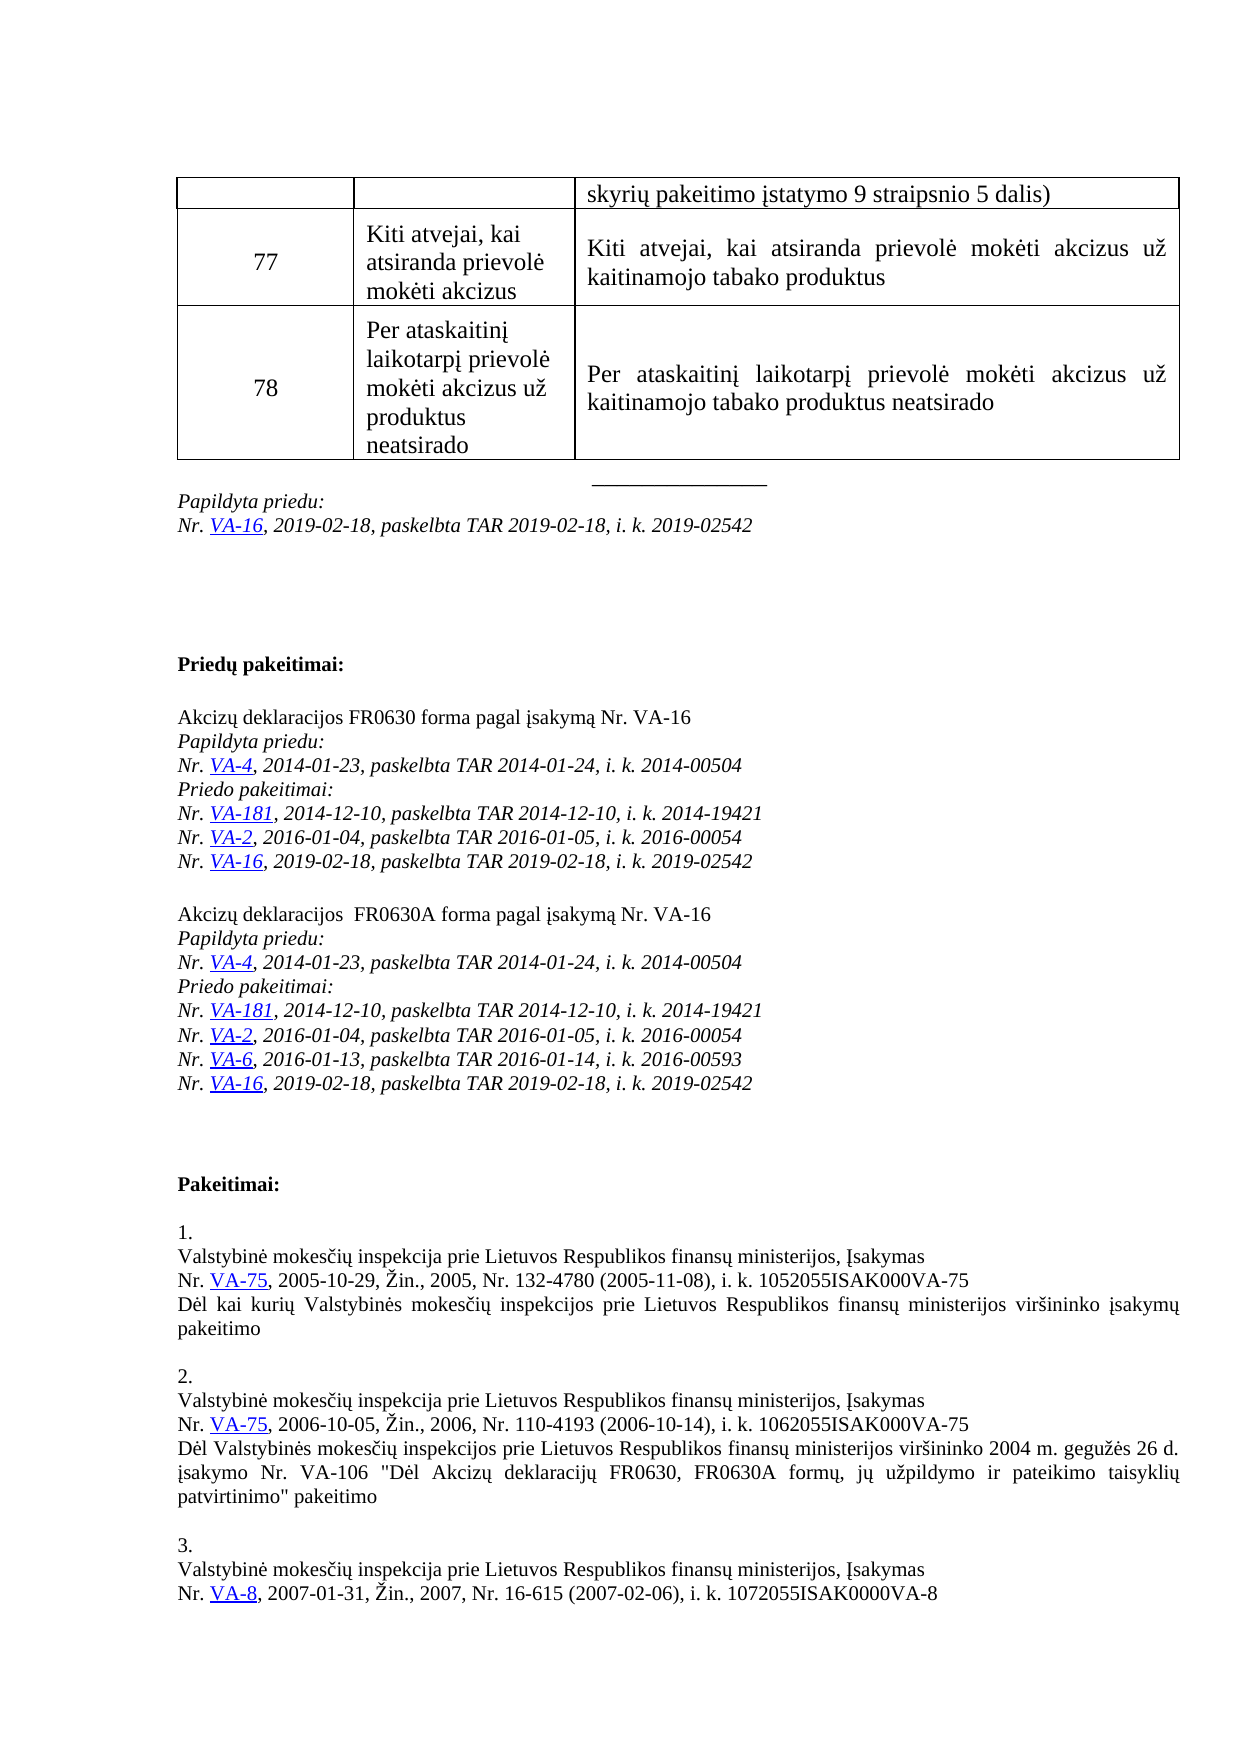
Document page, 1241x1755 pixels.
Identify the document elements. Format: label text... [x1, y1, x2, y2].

table_cell 78 [178, 306, 353, 459]
table_cell skyrių pakeitimo įstatymo 9 straipsnio 5 dalis) [576, 178, 1178, 208]
text Pakeitimai: [177, 1172, 1181, 1196]
text Valstybinė mokesčių inspekcija prie Lietuvos Respublikos finansų ministerijos, Įsakymas [177, 1557, 1181, 1581]
text Akcizų deklaracijos FR0630A forma pagal įsakymą Nr. VA-16 [177, 902, 1181, 926]
text Nr. VA-16, 2019-02-18, paskelbta TAR 2019-02-18, i. k. 2019-02542 [177, 1071, 1181, 1095]
text Nr. VA-6, 2016-01-13, paskelbta TAR 2016-01-14, i. k. 2016-00593 [177, 1047, 1181, 1071]
text Papildyta priedu: [177, 489, 1181, 513]
text Akcizų deklaracijos FR0630 forma pagal įsakymą Nr. VA-16 [177, 705, 1181, 729]
text Priedo pakeitimai: [177, 974, 1181, 998]
table_cell Per ataskaitinį laikotarpį prievolė mokėti akcizus už kaitinamojo tabako produktus neatsirado [576, 306, 1179, 459]
table_cell [355, 178, 574, 208]
text Dėl Valstybinės mokesčių inspekcijos prie Lietuvos Respublikos finansų ministerijos viršininko 2004 m. gegužės 26 d. įsakymo Nr. VA-106 "Dėl Akcizų deklaracijų FR0630, FR0630A formų, jų užpildymo ir pateikimo taisyklių patvirtinimo" pakeitimo [177, 1436, 1181, 1508]
text Papildyta priedu: [177, 926, 1181, 950]
text Nr. VA-16, 2019-02-18, paskelbta TAR 2019-02-18, i. k. 2019-02542 [177, 513, 1181, 537]
text Nr. VA-181, 2014-12-10, paskelbta TAR 2014-12-10, i. k. 2014-19421 [177, 998, 1181, 1022]
text Nr. VA-2, 2016-01-04, paskelbta TAR 2016-01-05, i. k. 2016-00054 [177, 1022, 1181, 1047]
text Papildyta priedu: [177, 729, 1181, 753]
table_cell Per ataskaitinį laikotarpį prievolė mokėti akcizus už produktus neatsirado [354, 306, 574, 459]
text ______________ [177, 460, 1181, 489]
text Nr. VA-75, 2006-10-05, Žin., 2006, Nr. 110-4193 (2006-10-14), i. k. 1062055ISAK000VA-75 [177, 1412, 1181, 1436]
text 2. [177, 1364, 1181, 1388]
text Nr. VA-16, 2019-02-18, paskelbta TAR 2019-02-18, i. k. 2019-02542 [177, 849, 1181, 873]
text Nr. VA-4, 2014-01-23, paskelbta TAR 2014-01-24, i. k. 2014-00504 [177, 753, 1181, 777]
text Nr. VA-8, 2007-01-31, Žin., 2007, Nr. 16-615 (2007-02-06), i. k. 1072055ISAK0000VA-8 [177, 1581, 1181, 1605]
text Nr. VA-4, 2014-01-23, paskelbta TAR 2014-01-24, i. k. 2014-00504 [177, 950, 1181, 974]
table_cell Kiti atvejai, kai atsiranda prievolė mokėti akcizus [354, 209, 574, 305]
text 3. [177, 1532, 1181, 1557]
text Dėl kai kurių Valstybinės mokesčių inspekcijos prie Lietuvos Respublikos finansų ministerijos viršininko įsakymų pakeitimo [177, 1292, 1181, 1340]
text 1. [177, 1220, 1181, 1244]
text Priedų pakeitimai: [177, 652, 1181, 676]
table_cell [178, 178, 353, 208]
text Nr. VA-2, 2016-01-04, paskelbta TAR 2016-01-05, i. k. 2016-00054 [177, 825, 1181, 849]
text Priedo pakeitimai: [177, 777, 1181, 801]
table_cell Kiti atvejai, kai atsiranda prievolė mokėti akcizus už kaitinamojo tabako produktus [576, 209, 1179, 305]
text Valstybinė mokesčių inspekcija prie Lietuvos Respublikos finansų ministerijos, Įsakymas [177, 1388, 1181, 1412]
text Nr. VA-75, 2005-10-29, Žin., 2005, Nr. 132-4780 (2005-11-08), i. k. 1052055ISAK000VA-75 [177, 1268, 1181, 1292]
text Valstybinė mokesčių inspekcija prie Lietuvos Respublikos finansų ministerijos, Įsakymas [177, 1244, 1181, 1268]
table_cell 77 [178, 209, 353, 305]
text Nr. VA-181, 2014-12-10, paskelbta TAR 2014-12-10, i. k. 2014-19421 [177, 801, 1181, 825]
